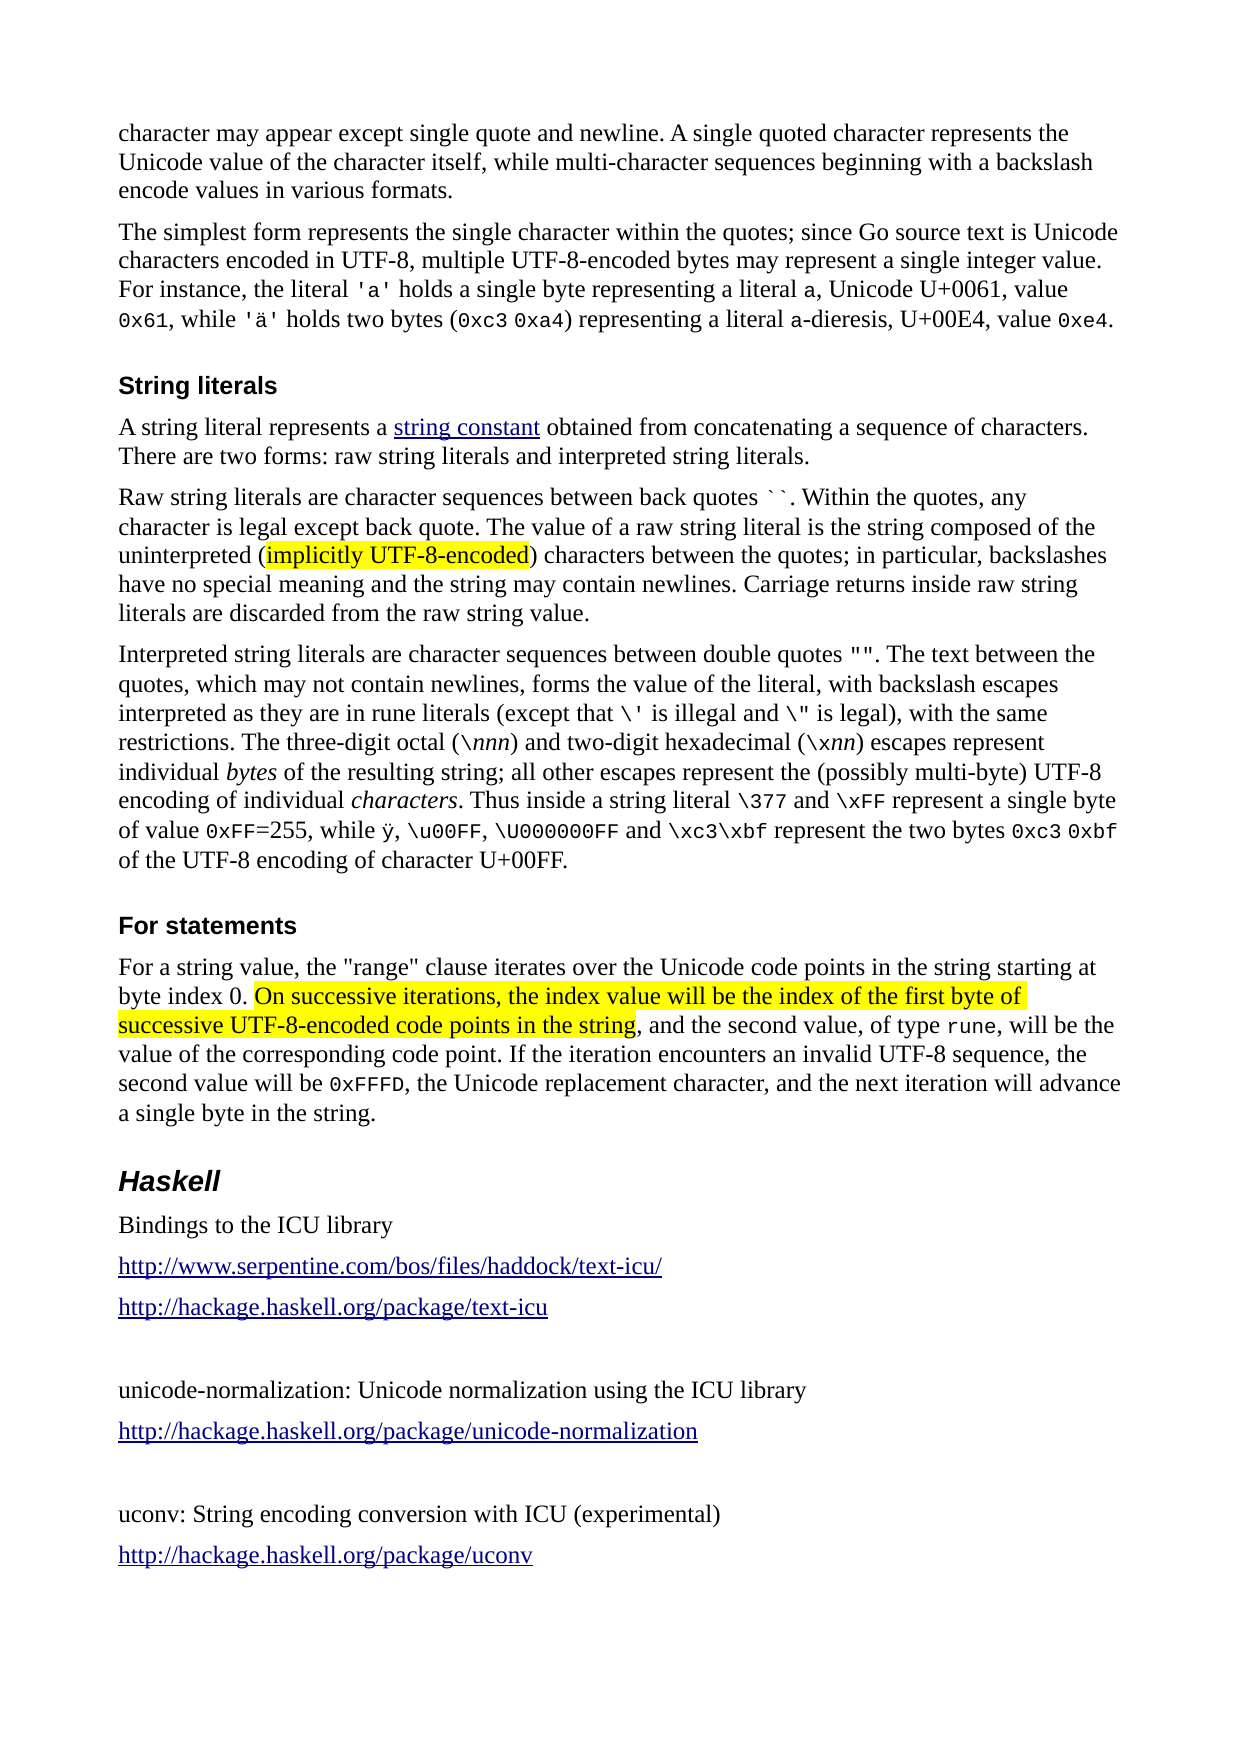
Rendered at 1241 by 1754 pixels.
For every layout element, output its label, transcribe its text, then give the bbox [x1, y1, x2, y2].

subtitle Haskell [118, 1164, 1122, 1197]
text http://hackage.haskell.org/package/unicode-normalization [118, 1416, 1122, 1445]
text Raw string literals are character sequences between back quotes ``. Within the quotes, any character is legal except back quote. The value of a raw string literal is the string composed of the uninterpreted (implicitly UTF-8-encoded) characters between the quotes; in particular, backslashes have no special meaning and the string may contain newlines. Carriage returns inside raw string literals are discarded from the raw string value. [118, 482, 1122, 627]
text character may appear except single quote and newline. A single quoted character represents the Unicode value of the character itself, while multi-character sequences beginning with a backslash encode values in various formats. [118, 118, 1122, 204]
subtitle For statements [118, 911, 1122, 940]
text For a string value, the "range" clause iterates over the Unicode code points in the string starting at byte index 0. On successive iterations, the index value will be the index of the first byte of successive UTF-8-encoded code points in the string, and the second value, of type rune, will be the value of the corresponding code point. If the iteration encounters an invalid UTF-8 sequence, the second value will be 0xFFFD, the Unicode replacement character, and the next iteration will advance a single byte in the string. [118, 952, 1122, 1126]
text The simplest form represents the single character within the quotes; since Go source text is Unicode characters encoded in UTF-8, multiple UTF-8-encoded bytes may represent a single integer value. For instance, the literal 'a' holds a single byte representing a literal a, Unicode U+0061, value 0x61, while 'ä' holds two bytes (0xc3 0xa4) representing a literal a-dieresis, U+00E4, value 0xe4. [118, 217, 1122, 333]
text uconv: String encoding conversion with ICU (experimental) [118, 1499, 1122, 1527]
text A string literal represents a string constant obtained from concatenating a sequence of characters. There are two forms: raw string literals and interpreted string literals. [118, 412, 1122, 470]
subtitle String literals [118, 371, 1122, 400]
text unicode-normalization: Unicode normalization using the ICU library [118, 1375, 1122, 1404]
text Bindings to the ICU library [118, 1210, 1122, 1239]
text http://hackage.haskell.org/package/uconv [118, 1540, 1122, 1569]
text http://hackage.haskell.org/package/text-icu [118, 1292, 1122, 1321]
text Interpreted string literals are character sequences between double quotes "". The text between the quotes, which may not contain newlines, forms the value of the literal, with backslash escapes interpreted as they are in rune literals (except that \' is illegal and \" is legal), with the same restrictions. The three-digit octal (\nnn) and two-digit hexadecimal (\xnn) escapes represent individual bytes of the resulting string; all other escapes represent the (possibly multi-byte) UTF-8 encoding of individual characters. Thus inside a string literal \377 and \xFF represent a single byte of value 0xFF=255, while ÿ, \u00FF, \U000000FF and \xc3\xbf represent the two bytes 0xc3 0xbf of the UTF-8 encoding of character U+00FF. [118, 639, 1122, 873]
text http://www.serpentine.com/bos/files/haddock/text-icu/ [118, 1251, 1122, 1280]
